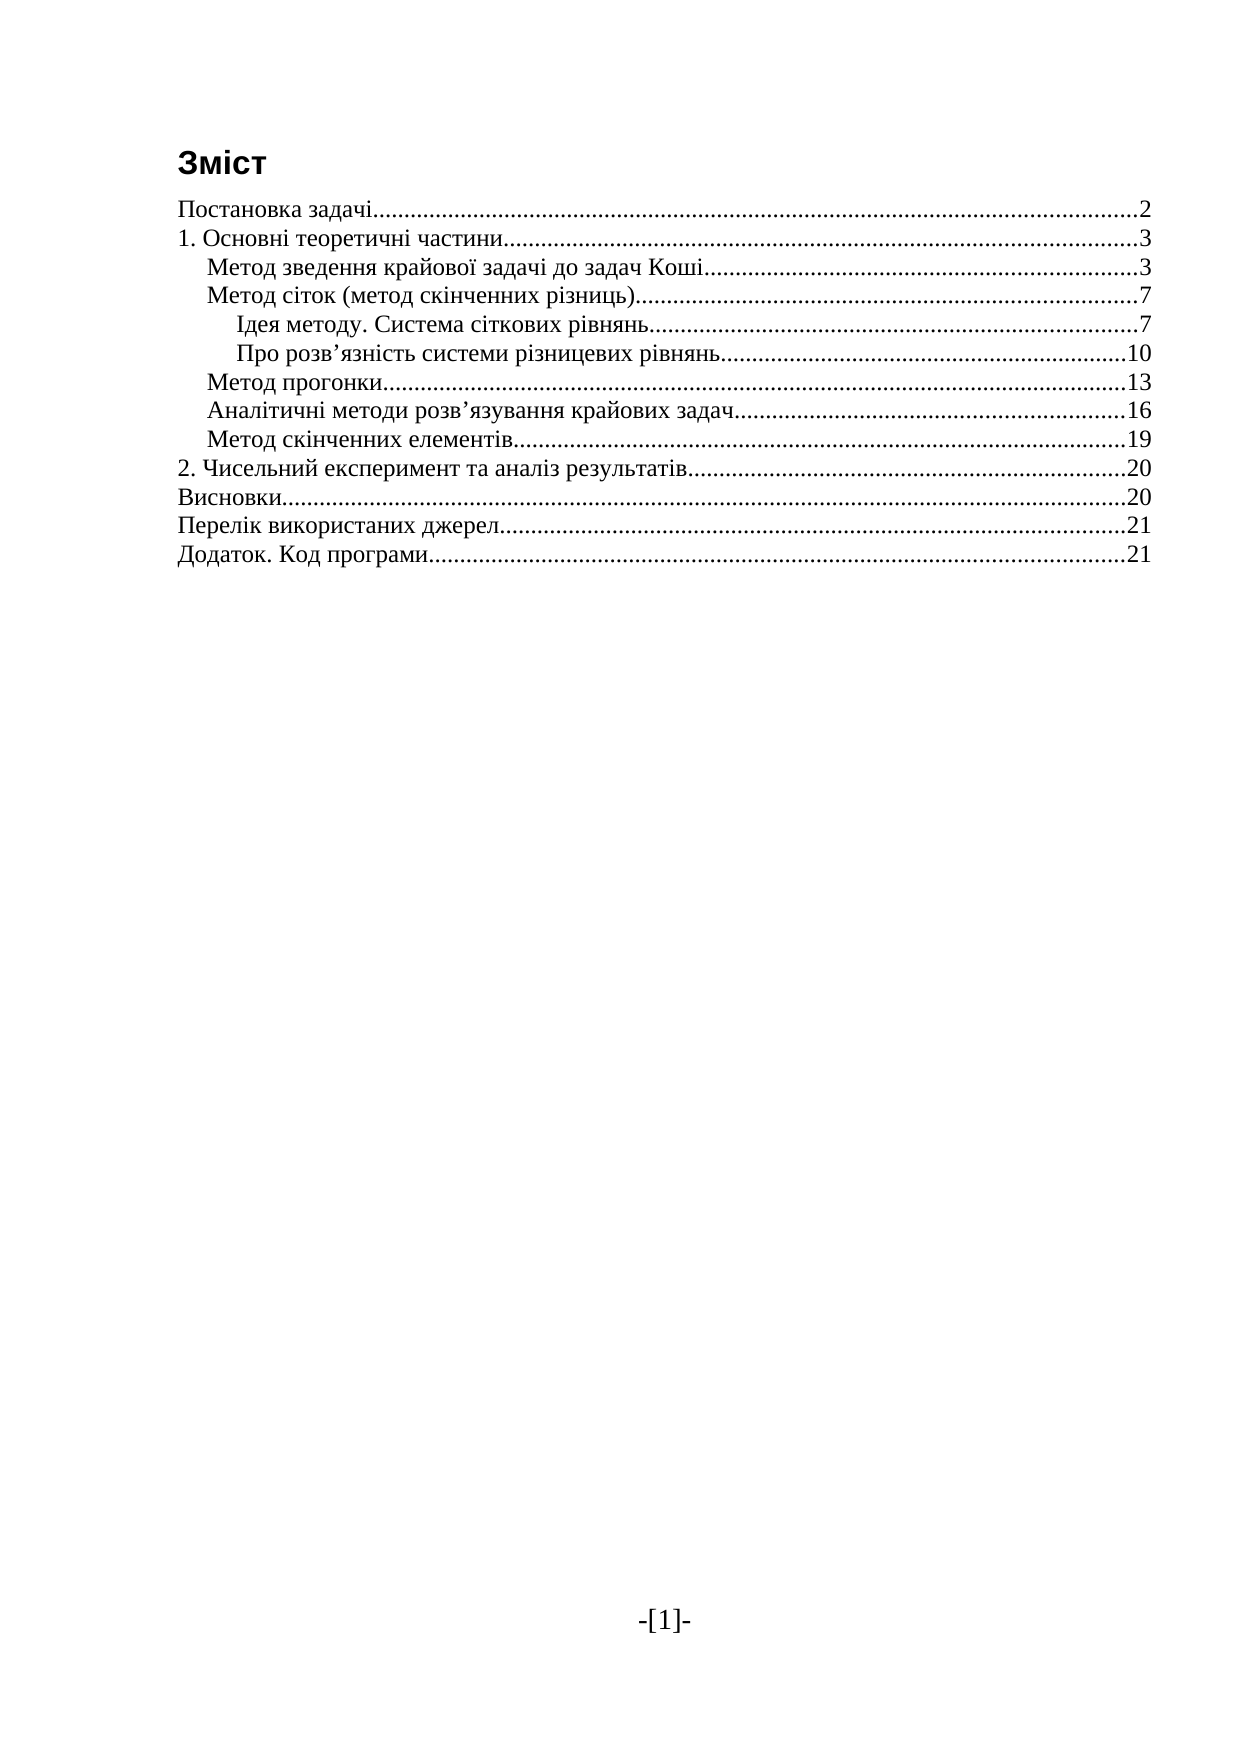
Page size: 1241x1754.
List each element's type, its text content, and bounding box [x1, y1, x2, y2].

text Ідея методу. Система сіткових рівнянь 7 [236, 309, 1152, 338]
text Метод прогонки 13 [207, 367, 1152, 395]
text Метод скінченних елементів 19 [207, 424, 1152, 453]
text Додаток. Код програми. 21 [177, 539, 1152, 568]
text Аналітичні методи розв’язування крайових задач 16 [207, 395, 1152, 424]
text 1. Основні теоретичні частини 3 [177, 223, 1152, 252]
text Метод сіток (метод скінченних різниць) 7 [207, 280, 1152, 309]
text Про розв’язність системи різницевих рівнянь 10 [236, 338, 1152, 367]
text Метод зведення крайової задачі до задач Коші 3 [207, 252, 1152, 280]
subtitle Зміст [177, 143, 1152, 182]
text Постановка задачі 2 [177, 194, 1152, 223]
text 2. Чисельний експеримент та аналіз результатів 20 [177, 453, 1152, 482]
text Перелік використаних джерел 21 [177, 510, 1152, 539]
text Висновки 20 [177, 482, 1152, 510]
